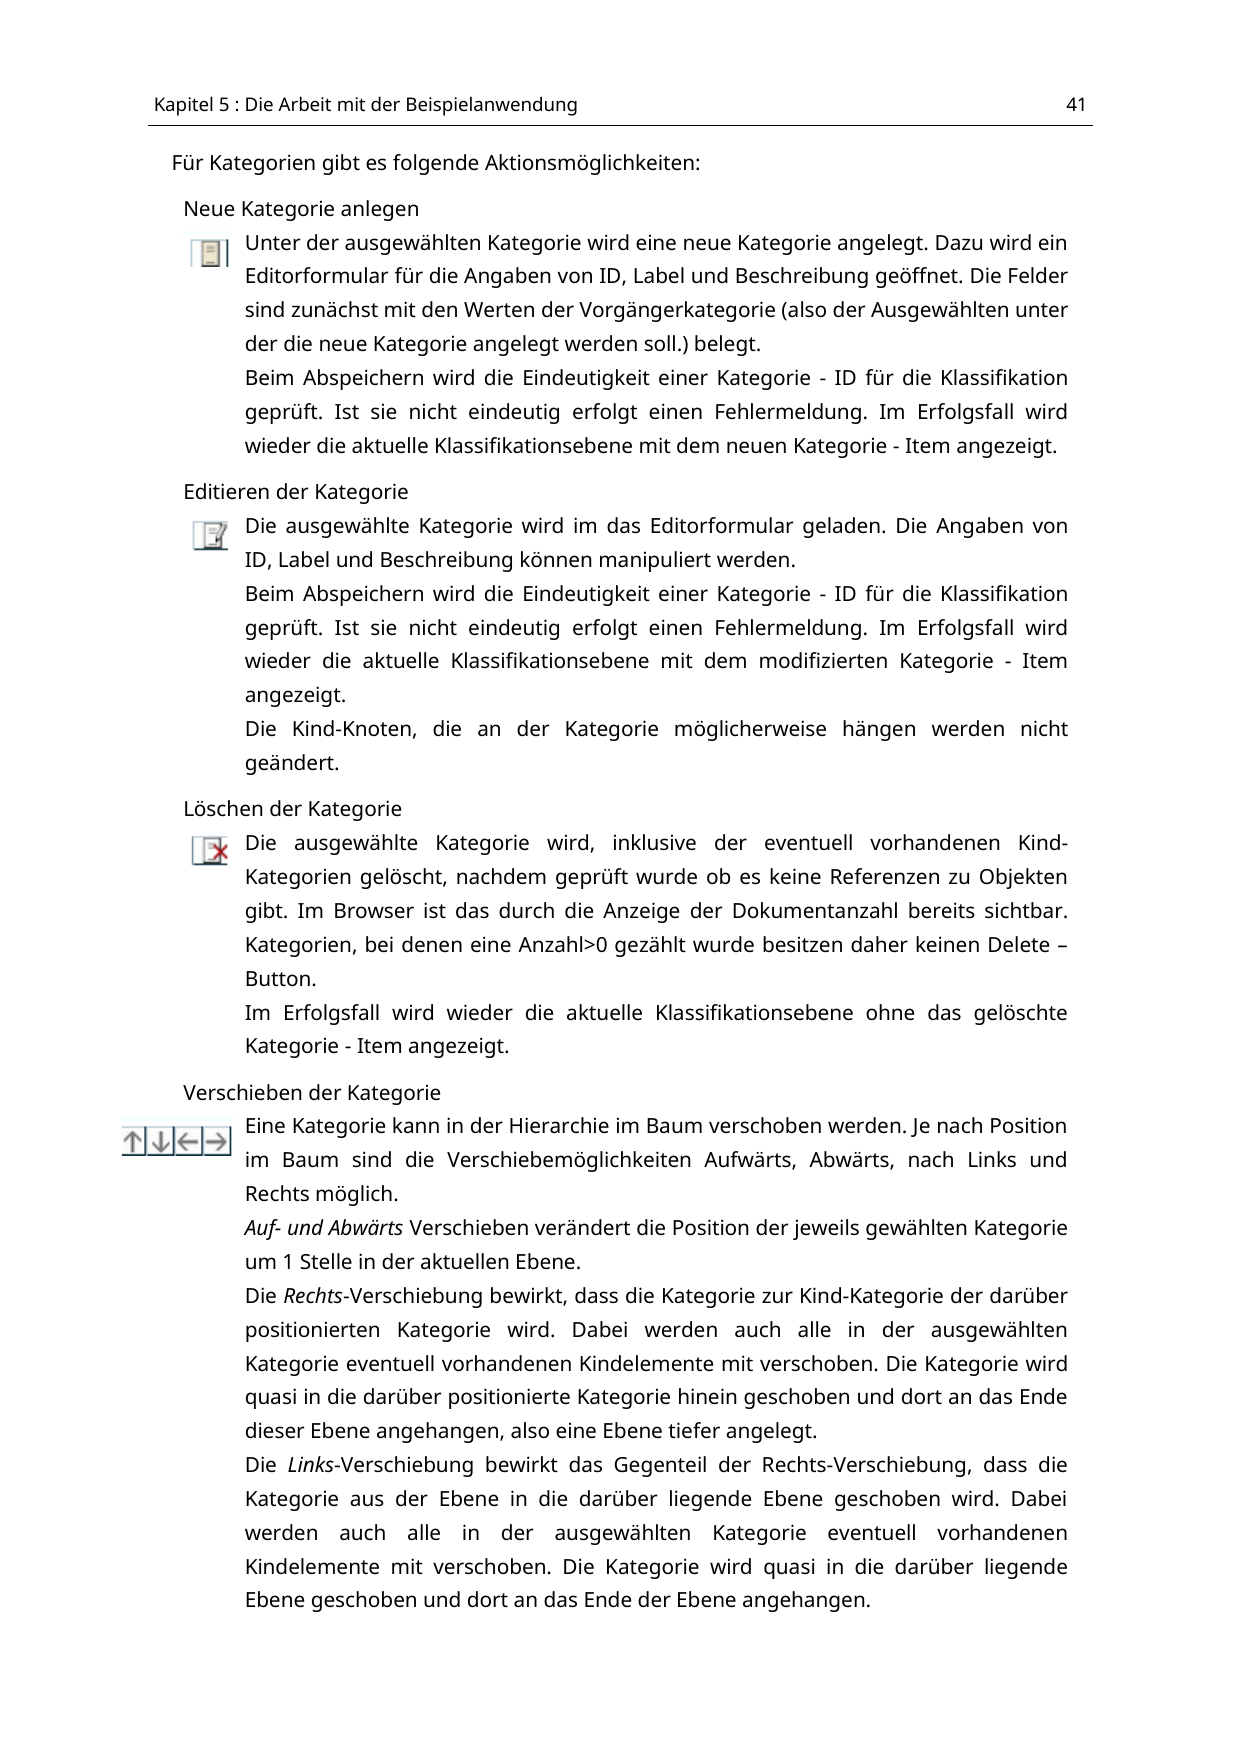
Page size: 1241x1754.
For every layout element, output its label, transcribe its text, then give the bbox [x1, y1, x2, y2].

list Neue Kategorie anlegen Unter der ausgewählten Kategorie wird eine neue Kategorie angelegt. Dazu wird ein Editorformular für die Angaben von ID, Label und Beschreibung geöffnet. Die Felder sind zunächst mit den Werten der Vorgängerkategorie (also der Ausgewählten unter der die neue Kategorie angelegt werden soll.) belegt. Beim Abspeichern wird die Eindeutigkeit einer Kategorie - ID für die Klassifikation geprüft. Ist sie nicht eindeutig erfolgt einen Fehlermeldung. Im Erfolgsfall wird wieder die aktuelle Klassifikationsebene mit dem neuen Kategorie - Item angezeigt. [183, 194, 1069, 459]
text Für Kategorien gibt es folgende Aktionsmöglichkeiten: [171, 148, 1069, 176]
list Löschen der Kategorie Die ausgewählte Kategorie wird, inklusive der eventuell vorhandenen Kind-Kategorien gelöscht, nachdem geprüft wurde ob es keine Referenzen zu Objekten gibt. Im Browser ist das durch die Anzeige der Dokumentanzahl bereits sichtbar. Kategorien, bei denen eine Anzahl>0 gezählt wurde besitzen daher keinen Delete – Button. Im Erfolgsfall wird wieder die aktuelle Klassifikationsebene ohne das gelöschte Kategorie - Item angezeigt. [183, 794, 1069, 1060]
list Editieren der Kategorie Die ausgewählte Kategorie wird im das Editorformular geladen. Die Angaben von ID, Label und Beschreibung können manipuliert werden. Beim Abspeichern wird die Eindeutigkeit einer Kategorie - ID für die Klassifikation geprüft. Ist sie nicht eindeutig erfolgt einen Fehlermeldung. Im Erfolgsfall wird wieder die aktuelle Klassifikationsebene mit dem modifizierten Kategorie - Item angezeigt. Die Kind-Knoten, die an der Kategorie möglicherweise hängen werden nicht geändert. [183, 477, 1069, 776]
list Verschieben der Kategorie Eine Kategorie kann in der Hierarchie im Baum verschoben werden. Je nach Position im Baum sind die Verschiebemöglichkeiten Aufwärts, Abwärts, nach Links und Rechts möglich. Auf- und Abwärts Verschieben verändert die Position der jeweils gewählten Kategorie um 1 Stelle in der aktuellen Ebene. Die Rechts-Verschiebung bewirkt, dass die Kategorie zur Kind-Kategorie der darüber positionierten Kategorie wird. Dabei werden auch alle in der ausgewählten Kategorie eventuell vorhandenen Kindelemente mit verschoben. Die Kategorie wird quasi in die darüber positionierte Kategorie hinein geschoben und dort an das Ende dieser Ebene angehangen, also eine Ebene tiefer angelegt. Die Links-Verschiebung bewirkt das Gegenteil der Rechts-Verschiebung, dass die Kategorie aus der Ebene in die darüber liegende Ebene geschoben wird. Dabei werden auch alle in der ausgewählten Kategorie eventuell vorhandenen Kindelemente mit verschoben. Die Kategorie wird quasi in die darüber liegende Ebene geschoben und dort an das Ende der Ebene angehangen. [183, 1078, 1069, 1614]
